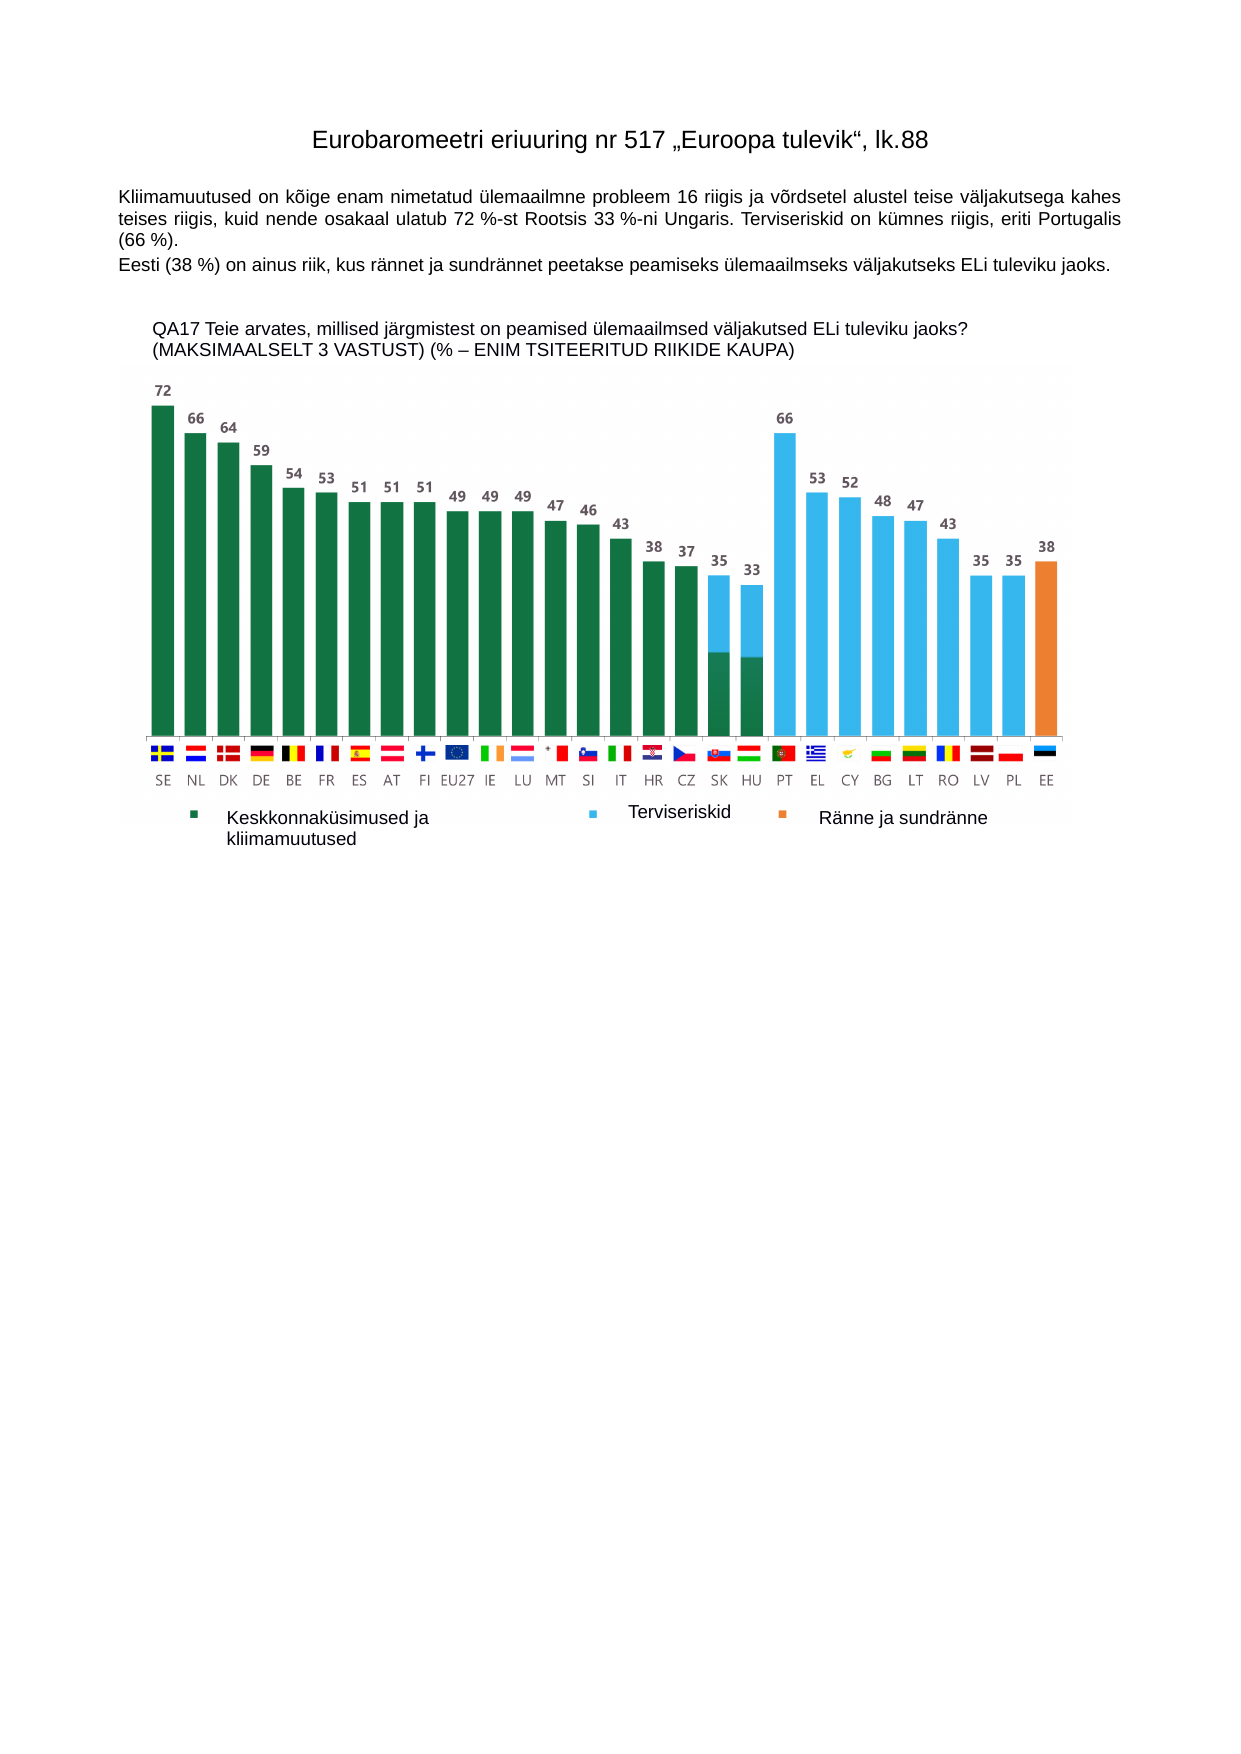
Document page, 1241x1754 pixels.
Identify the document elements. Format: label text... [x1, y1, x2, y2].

picture [118, 363, 1071, 826]
text Kliimamuutused on kõige enam nimetatud ülemaailmne probleem 16 riigis ja võrdsetel alustel teise väljakutsega kahes teises riigis, kuid nende osakaal ulatub 72 %-st Rootsis 33 %-ni Ungaris. Terviseriskid on kümnes riigis, eriti Portugalis (66 %). [118, 186, 1122, 251]
text Eesti (38 %) on ainus riik, kus rännet ja sundrännet peetakse peamiseks ülemaailmseks väljakutseks ELi tuleviku jaoks. [118, 254, 1122, 276]
